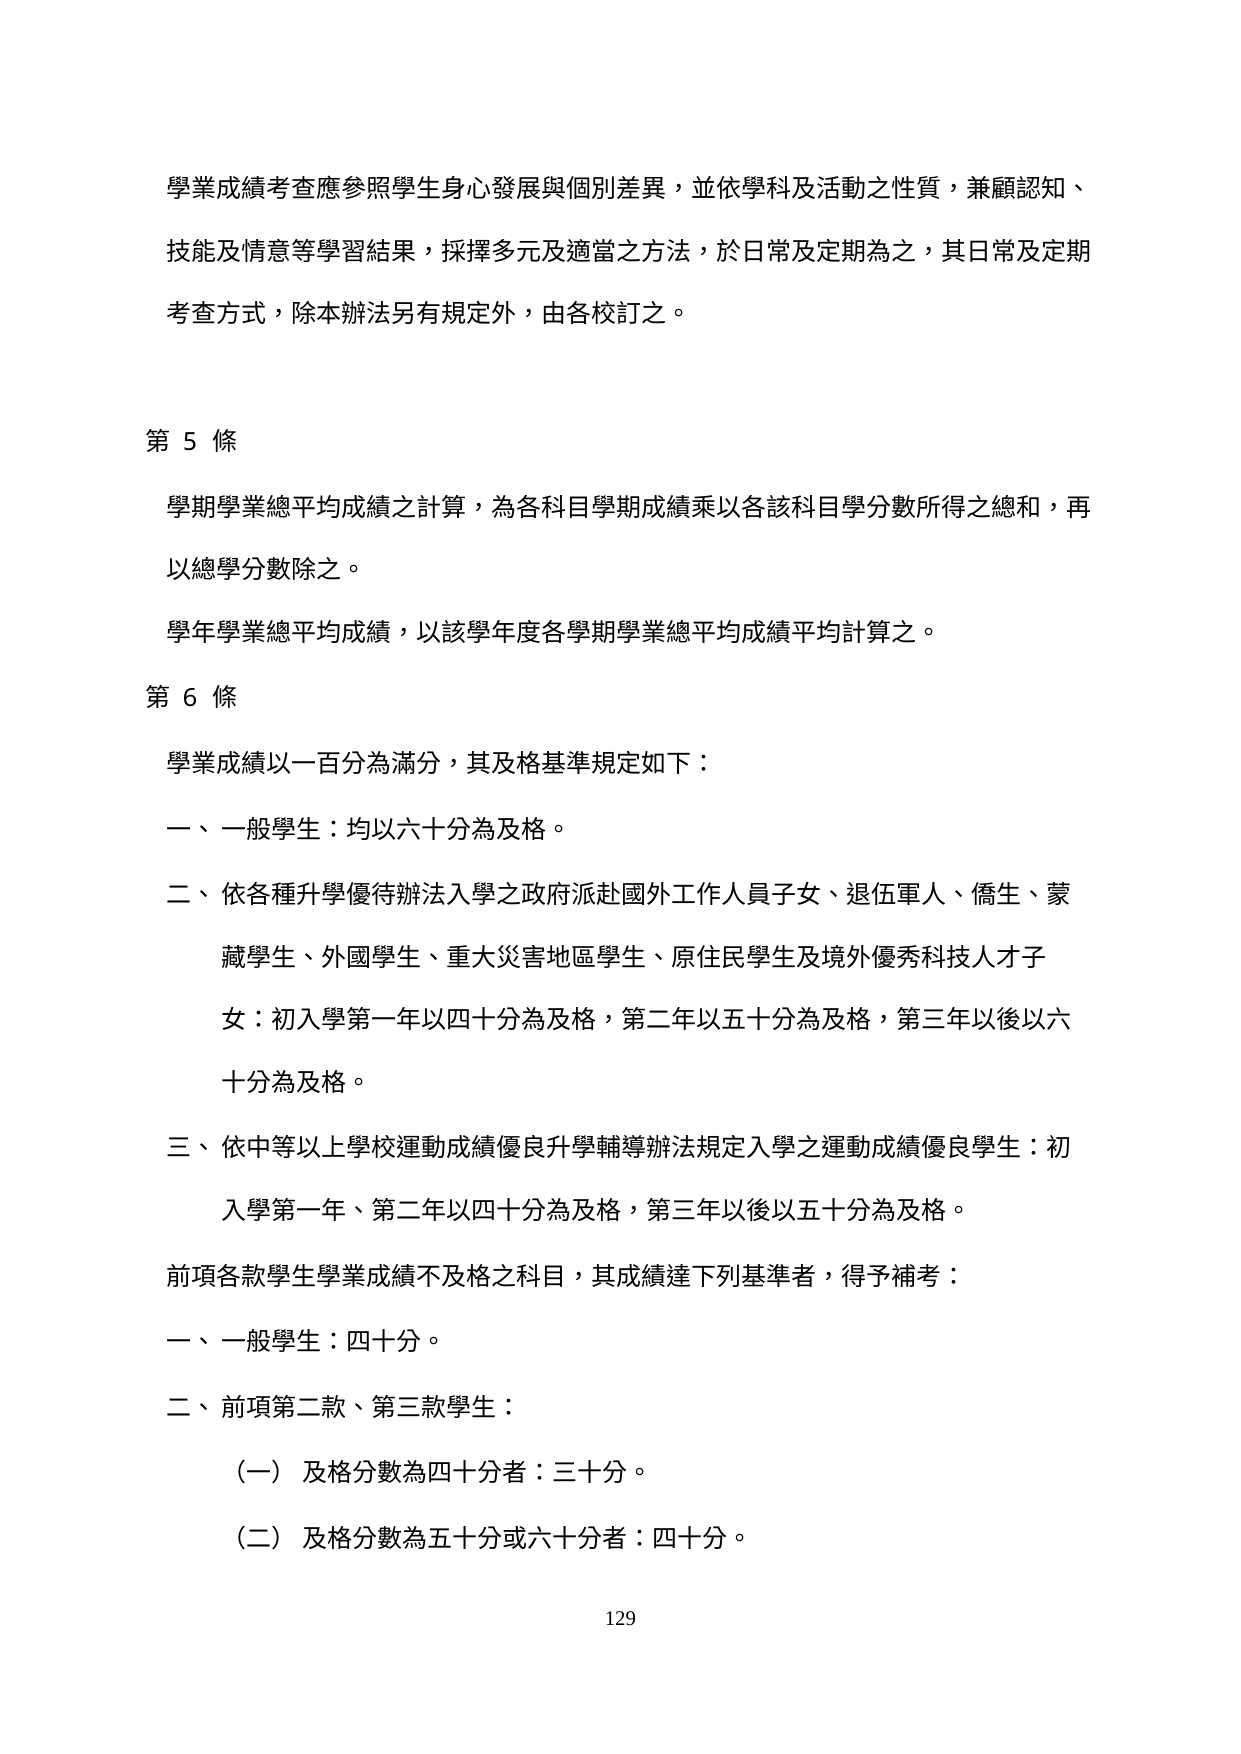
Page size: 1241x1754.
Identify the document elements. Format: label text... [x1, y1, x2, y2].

table_cell 三、 [164, 1103, 220, 1231]
table_cell 學業成績考查應參照學生身心發展與個別差異，並依學科及活動之性質，兼顧認知、技能及情意等學習結果，採擇多元及適當之方法，於日常及定期為之，其日常及定期考查方式，除本辦法另有規定外，由各校訂之。 [164, 144, 1097, 334]
table_cell 一般學生：四十分。 [220, 1297, 1097, 1362]
table_cell 二、 [164, 1362, 220, 1428]
table_cell 第 5 條 [143, 334, 1097, 462]
table_cell （一） [220, 1428, 300, 1493]
table_cell [143, 784, 164, 850]
table_cell [143, 1297, 164, 1362]
table_cell 及格分數為五十分或六十分者：四十分。 [300, 1494, 1097, 1559]
table_cell 及格分數為四十分者：三十分。 [300, 1428, 1097, 1493]
table_cell [143, 850, 164, 1103]
table_cell 第 6 條 [143, 653, 1097, 718]
table_cell 依中等以上學校運動成績優良升學輔導辦法規定入學之運動成績優良學生：初入學第一年、第二年以四十分為及格，第三年以後以五十分為及格。 [220, 1103, 1097, 1231]
table_cell [143, 1103, 164, 1231]
table_cell [143, 1428, 164, 1493]
table_cell 前項各款學生學業成績不及格之科目，其成績達下列基準者，得予補考： [164, 1231, 1097, 1297]
table_cell [143, 462, 164, 653]
table_cell （二） [220, 1494, 300, 1559]
table_cell 二、 [164, 850, 220, 1103]
table_cell 學期學業總平均成績之計算，為各科目學期成績乘以各該科目學分數所得之總和，再以總學分數除之。 學年學業總平均成績，以該學年度各學期學業總平均成績平均計算之。 [164, 462, 1097, 653]
table_cell 一、 [164, 1297, 220, 1362]
table_cell [143, 719, 164, 784]
table_cell [143, 1494, 164, 1559]
table_cell [143, 1362, 164, 1428]
table_cell [143, 144, 164, 334]
table_cell 依各種升學優待辦法入學之政府派赴國外工作人員子女、退伍軍人、僑生、蒙藏學生、外國學生、重大災害地區學生、原住民學生及境外優秀科技人才子女：初入學第一年以四十分為及格，第二年以五十分為及格，第三年以後以六十分為及格。 [220, 850, 1097, 1103]
table_cell [164, 1494, 220, 1559]
table_cell 學業成績以一百分為滿分，其及格基準規定如下： [164, 719, 1097, 784]
table_cell 一、 [164, 784, 220, 850]
table_cell 前項第二款、第三款學生： [220, 1362, 1097, 1428]
table_cell [143, 1231, 164, 1297]
table_cell 一般學生：均以六十分為及格。 [220, 784, 1097, 850]
table_cell [164, 1428, 220, 1493]
